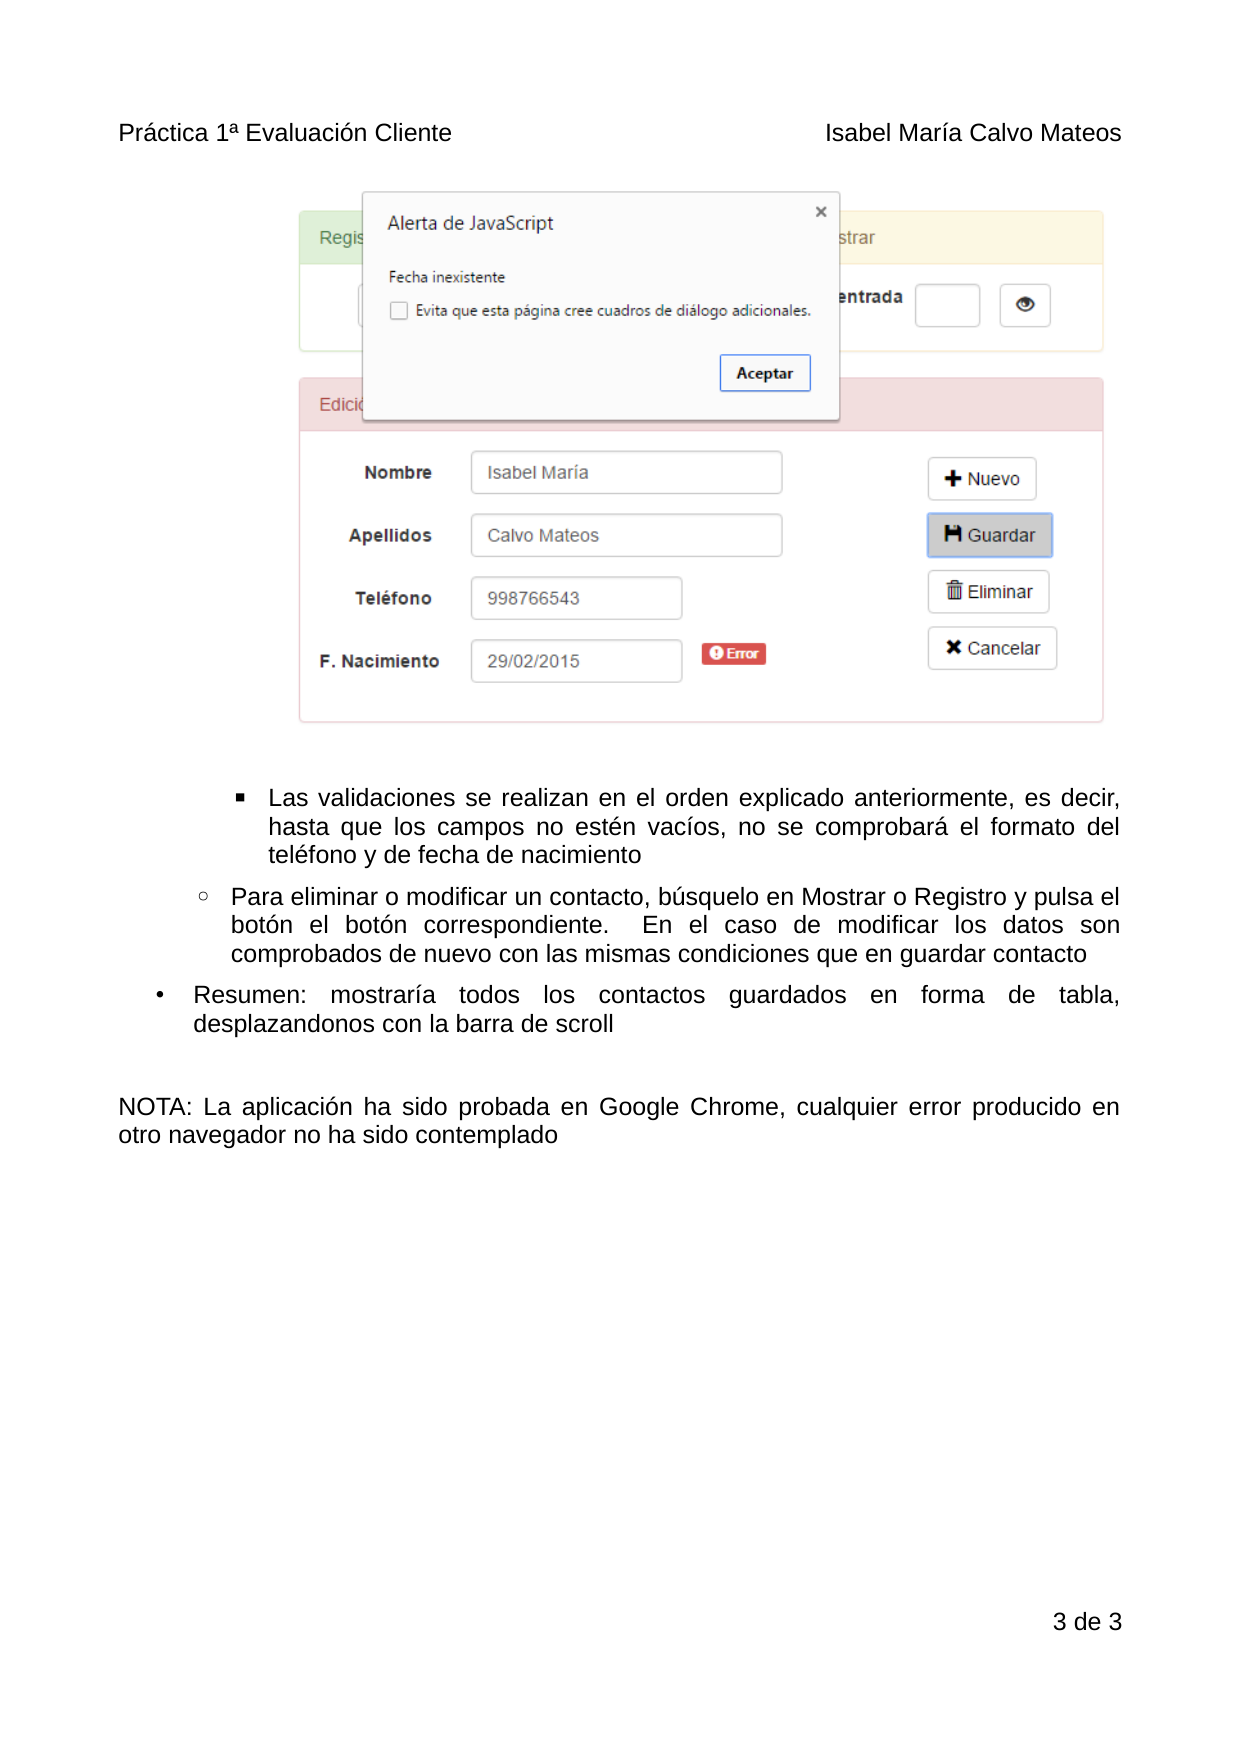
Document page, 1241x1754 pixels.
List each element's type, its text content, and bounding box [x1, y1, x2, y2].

list Resumen: mostraría todos los contactos guardados en forma de tabla, desplazandonos con la barra de scroll [156, 980, 1122, 1038]
list Para eliminar o modificar un contacto, búsquelo en Mostrar o Registro y pulsa el botón el botón correspondiente. En el caso de modificar los datos son comprobados de nuevo con las mismas condiciones que en guardar contacto [193, 882, 1122, 968]
text NOTA: La aplicación ha sido probada en Google Chrome, cualquier error producido en otro navegador no ha sido contemplado [118, 1092, 1122, 1149]
list Las validaciones se realizan en el orden explicado anteriormente, es decir, hasta que los campos no estén vacíos, no se comprobará el formato del teléfono y de fecha de nacimiento [231, 783, 1122, 869]
picture [290, 176, 1123, 742]
